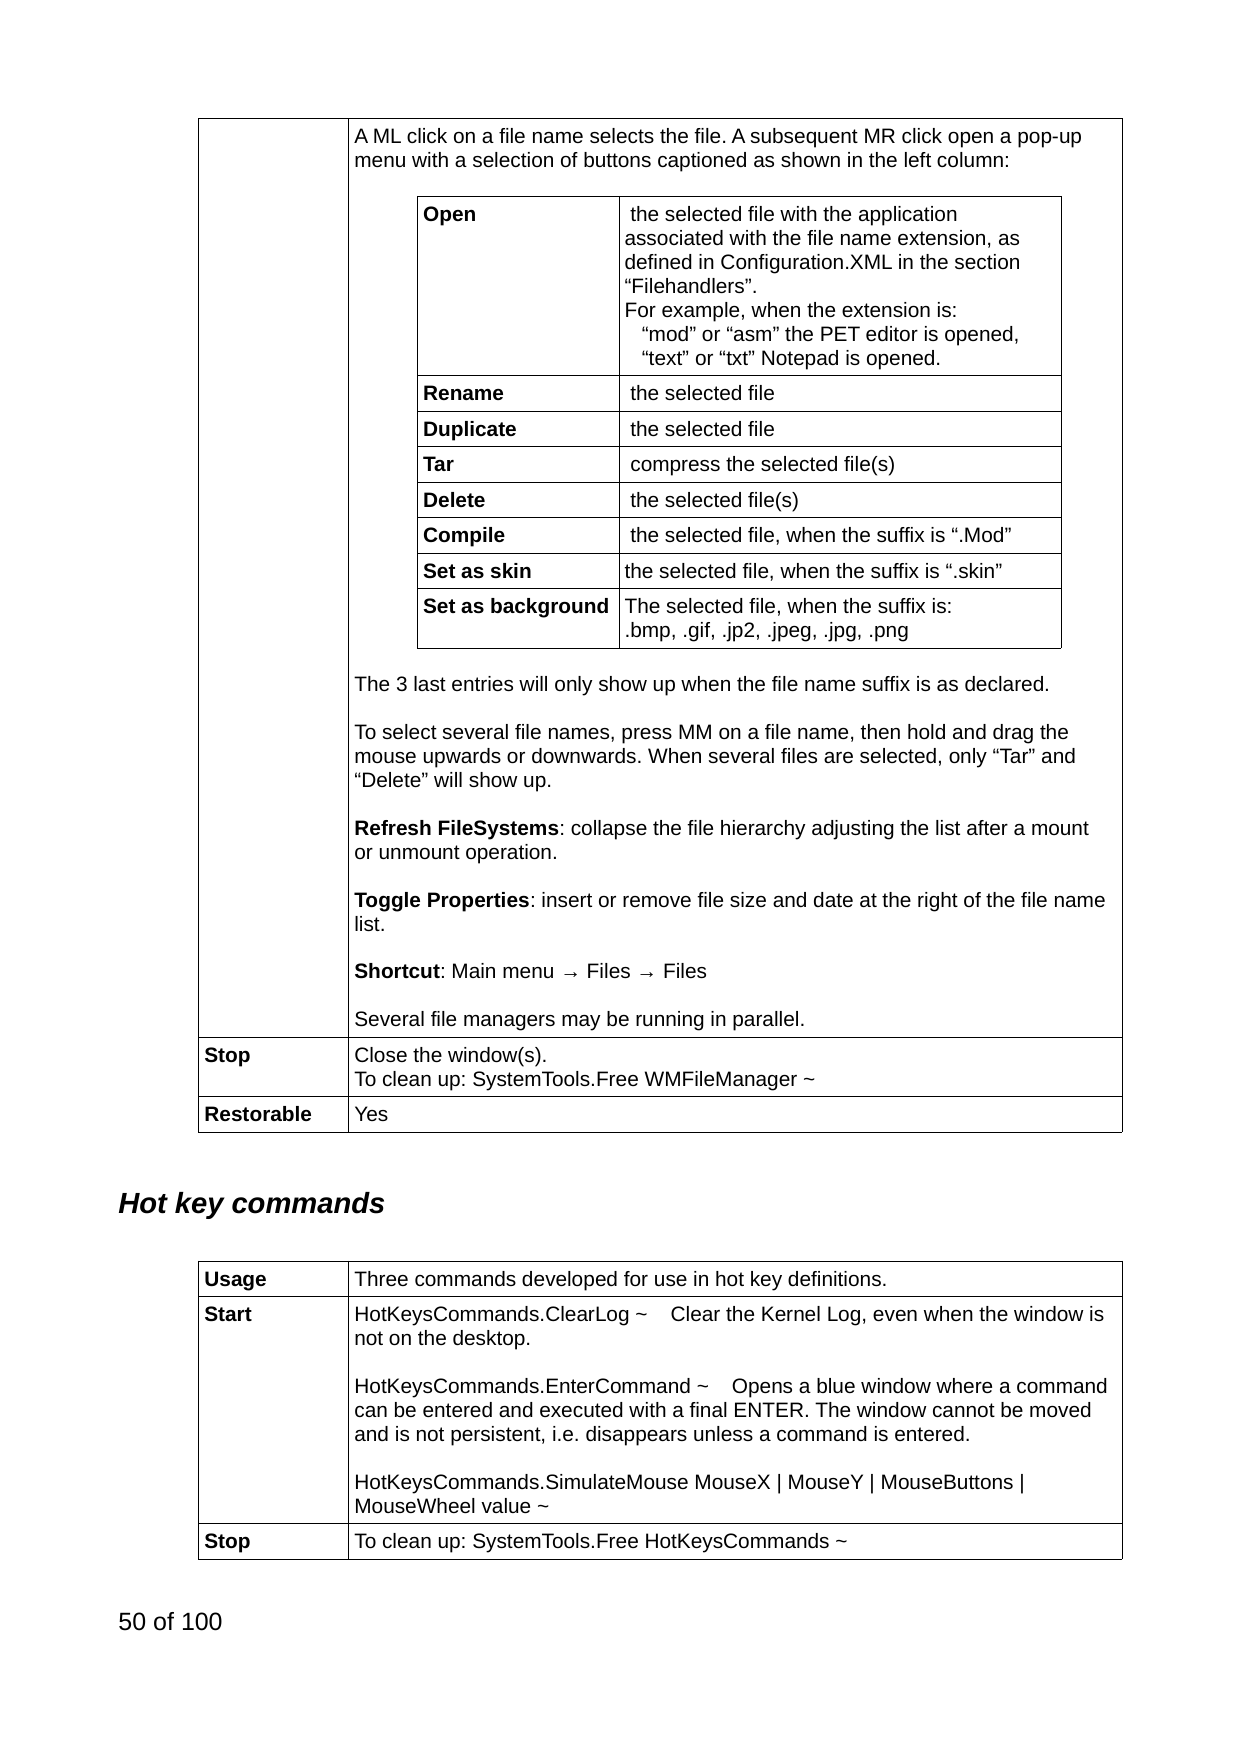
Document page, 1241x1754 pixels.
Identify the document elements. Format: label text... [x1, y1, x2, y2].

table_cell A ML click on a file name selects the file. A subsequent MR click open a pop-up menu with a selection of buttons captioned as shown in the left column: The 3 last entries will only show up when the file name suffix is as declared. To select several file names, press MM on a file name, then hold and drag the mouse upwards or downwards. When several files are selected, only “Tar” and “Delete” will show up. Refresh FileSystems: collapse the file hierarchy adjusting the list after a mount or unmount operation. Toggle Properties: insert or remove file size and date at the right of the file name list. Shortcut: Main menu → Files → Files Several file managers may be running in parallel. [349, 119, 1122, 1037]
table_header Open [418, 197, 619, 375]
table_cell Delete [418, 483, 619, 517]
table_cell Set as background [418, 589, 619, 648]
table_cell Rename [418, 376, 619, 411]
table_cell the selected file(s) [620, 483, 1061, 517]
table_cell the selected file [620, 376, 1061, 411]
table_cell Stop [199, 1038, 348, 1096]
table_cell Close the window(s). To clean up: SystemTools.Free WMFileManager ~ [349, 1038, 1122, 1096]
table_cell the selected file [620, 412, 1061, 446]
table_cell Duplicate [418, 412, 619, 446]
table_cell Tar [418, 447, 619, 482]
table_cell Start [199, 1297, 348, 1523]
table_cell compress the selected file(s) [620, 447, 1061, 482]
table_cell the selected file, when the suffix is “.Mod” [620, 518, 1061, 553]
subtitle Hot key commands [118, 1186, 1122, 1219]
table_header Three commands developed for use in hot key definitions. [349, 1262, 1122, 1296]
table_cell Set as skin [418, 554, 619, 588]
table_cell HotKeysCommands.ClearLog ~ Clear the Kernel Log, even when the window is not on the desktop. HotKeysCommands.EnterCommand ~ Opens a blue window where a command can be entered and executed with a final ENTER. The window cannot be moved and is not persistent, i.e. disappears unless a command is entered. HotKeysCommands.SimulateMouse MouseX | MouseY | MouseButtons |MouseWheel value ~ [349, 1297, 1122, 1523]
table_cell Compile [418, 518, 619, 553]
table_cell The selected file, when the suffix is: .bmp, .gif, .jp2, .jpeg, .jpg, .png [620, 589, 1061, 648]
table_cell [199, 119, 348, 1037]
table_cell the selected file, when the suffix is “.skin” [620, 554, 1061, 588]
table_cell Yes [349, 1097, 1122, 1132]
table_header Usage [199, 1262, 348, 1296]
table_cell Stop [199, 1524, 348, 1559]
table_cell Restorable [199, 1097, 348, 1132]
table_cell To clean up: SystemTools.Free HotKeysCommands ~ [349, 1524, 1122, 1559]
table_header the selected file with the application associated with the file name extension, as defined in Configuration.XML in the section “Filehandlers”. For example, when the extension is: “mod” or “asm” the PET editor is opened, “text” or “txt” Notepad is opened. [620, 197, 1061, 375]
